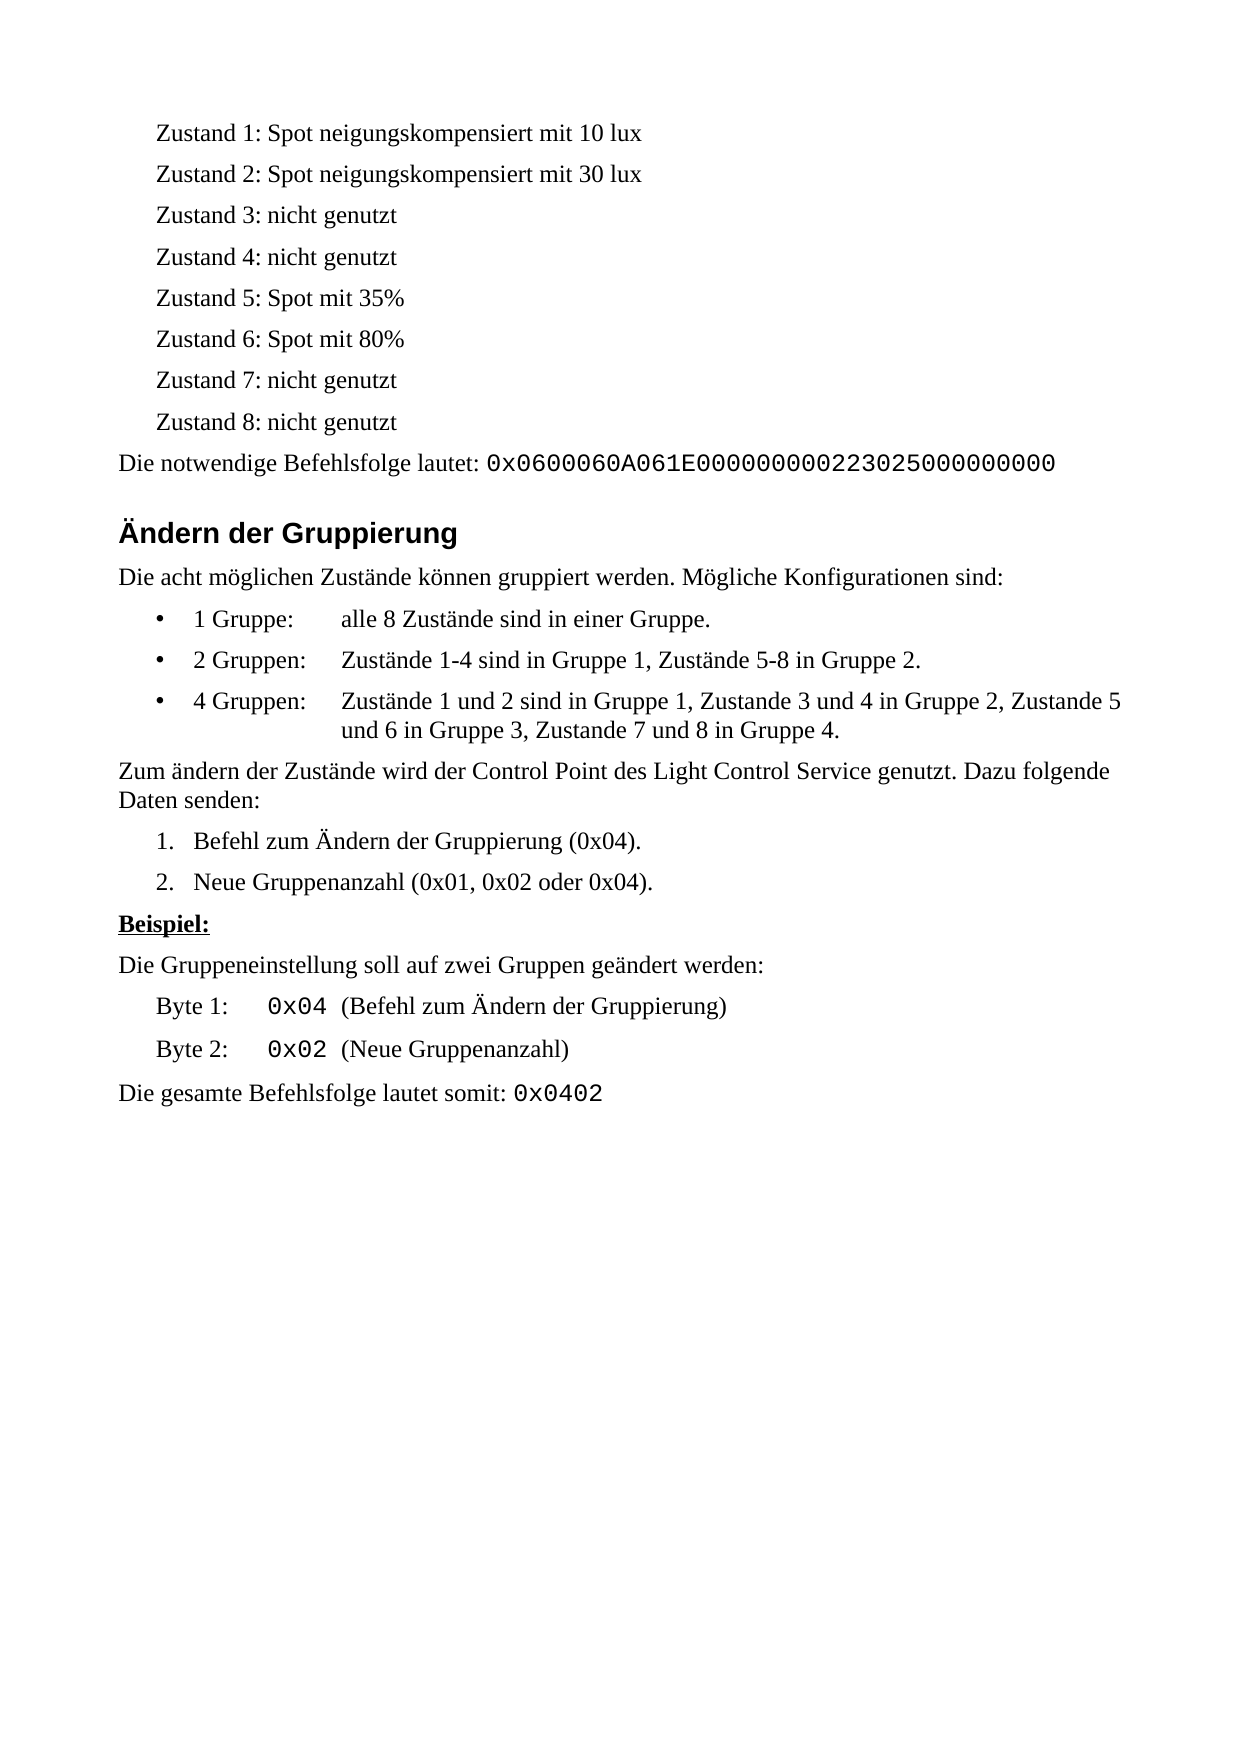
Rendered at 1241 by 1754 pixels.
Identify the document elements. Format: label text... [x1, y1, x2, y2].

list Spot mit 80% [156, 324, 1122, 353]
list nicht genutzt [156, 201, 1122, 229]
list Spot neigungskompensiert mit 10 lux [156, 118, 1122, 147]
list 4 Gruppen: Zustände 1 und 2 sind in Gruppe 1, Zustande 3 und 4 in Gruppe 2, Zustande 5 und 6 in Gruppe 3, Zustande 7 und 8 in Gruppe 4. [156, 686, 1122, 744]
list Spot mit 35% [156, 283, 1122, 312]
list nicht genutzt [156, 242, 1122, 271]
list 0x02 (Neue Gruppenanzahl) [156, 1034, 1122, 1065]
list 1 Gruppe: alle 8 Zustände sind in einer Gruppe. [156, 604, 1122, 632]
text Die acht möglichen Zustände können gruppiert werden. Mögliche Konfigurationen sind: [118, 562, 1122, 591]
list Neue Gruppenanzahl (0x01, 0x02 oder 0x04). [156, 867, 1122, 896]
subtitle Ändern der Gruppierung [118, 516, 1122, 550]
text Die Gruppeneinstellung soll auf zwei Gruppen geändert werden: [118, 950, 1122, 979]
text Zum ändern der Zustände wird der Control Point des Light Control Service genutzt. Dazu folgende Daten senden: [118, 756, 1122, 814]
text Die gesamte Befehlsfolge lautet somit: 0x0402 [118, 1078, 1122, 1109]
list nicht genutzt [156, 407, 1122, 436]
list Spot neigungskompensiert mit 30 lux [156, 159, 1122, 188]
text Beispiel: [118, 909, 1122, 937]
list 0x04 (Befehl zum Ändern der Gruppierung) [156, 991, 1122, 1022]
text Die notwendige Befehlsfolge lautet: 0x0600060A061E000000000223025000000000 [118, 448, 1122, 479]
list 2 Gruppen: Zustände 1-4 sind in Gruppe 1, Zustände 5-8 in Gruppe 2. [156, 645, 1122, 674]
list nicht genutzt [156, 366, 1122, 394]
list Befehl zum Ändern der Gruppierung (0x04). [156, 826, 1122, 855]
